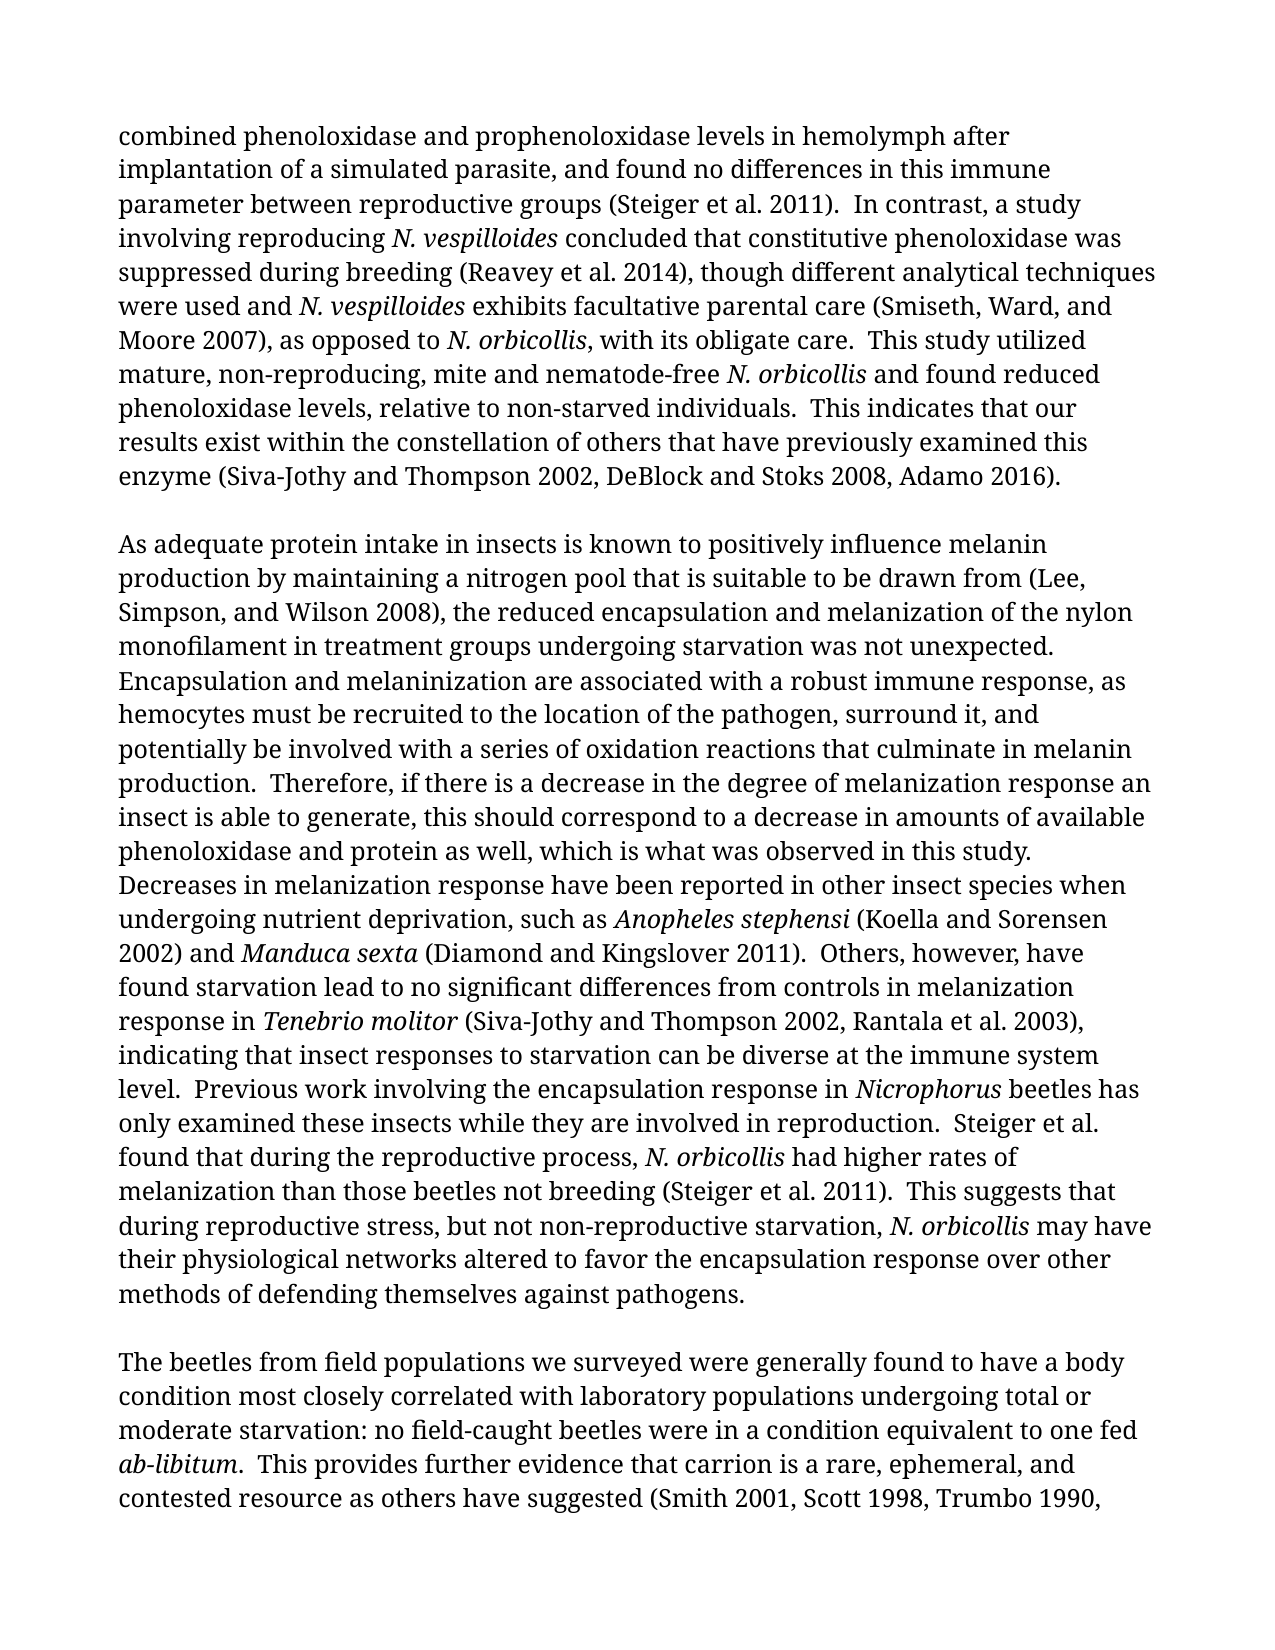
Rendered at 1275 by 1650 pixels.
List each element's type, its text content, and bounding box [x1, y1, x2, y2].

text As adequate protein intake in insects is known to positively influence melanin production by maintaining a nitrogen pool that is suitable to be drawn from (Lee, Simpson, and Wilson 2008), the reduced encapsulation and melanization of the nylon monofilament in treatment groups undergoing starvation was not unexpected. Encapsulation and melaninization are associated with a robust immune response, as hemocytes must be recruited to the location of the pathogen, surround it, and potentially be involved with a series of oxidation reactions that culminate in melanin production. Therefore, if there is a decrease in the degree of melanization response an insect is able to generate, this should correspond to a decrease in amounts of available phenoloxidase and protein as well, which is what was observed in this study. Decreases in melanization response have been reported in other insect species when undergoing nutrient deprivation, such as Anopheles stephensi (Koella and Sorensen 2002) and Manduca sexta (Diamond and Kingslover 2011). Others, however, have found starvation lead to no significant differences from controls in melanization response in Tenebrio molitor (Siva-Jothy and Thompson 2002, Rantala et al. 2003), indicating that insect responses to starvation can be diverse at the immune system level. Previous work involving the encapsulation response in Nicrophorus beetles has only examined these insects while they are involved in reproduction. Steiger et al. found that during the reproductive process, N. orbicollis had higher rates of melanization than those beetles not breeding (Steiger et al. 2011). This suggests that during reproductive stress, but not non-reproductive starvation, N. orbicollis may have their physiological networks altered to favor the encapsulation response over other methods of defending themselves against pathogens. [118, 527, 1157, 1310]
text The beetles from field populations we surveyed were generally found to have a body condition most closely correlated with laboratory populations undergoing total or moderate starvation: no field-caught beetles were in a condition equivalent to one fed ab-libitum. This provides further evidence that carrion is a rare, ephemeral, and contested resource as others have suggested (Smith 2001, Scott 1998, Trumbo 1990, [118, 1344, 1157, 1515]
text combined phenoloxidase and prophenoloxidase levels in hemolymph after implantation of a simulated parasite, and found no differences in this immune parameter between reproductive groups (Steiger et al. 2011). In contrast, a study involving reproducing N. vespilloides concluded that constitutive phenoloxidase was suppressed during breeding (Reavey et al. 2014), though different analytical techniques were used and N. vespilloides exhibits facultative parental care (Smiseth, Ward, and Moore 2007), as opposed to N. orbicollis, with its obligate care. This study utilized mature, non-reproducing, mite and nematode-free N. orbicollis and found reduced phenoloxidase levels, relative to non-starved individuals. This indicates that our results exist within the constellation of others that have previously examined this enzyme (Siva-Jothy and Thompson 2002, DeBlock and Stoks 2008, Adamo 2016). [118, 118, 1157, 493]
